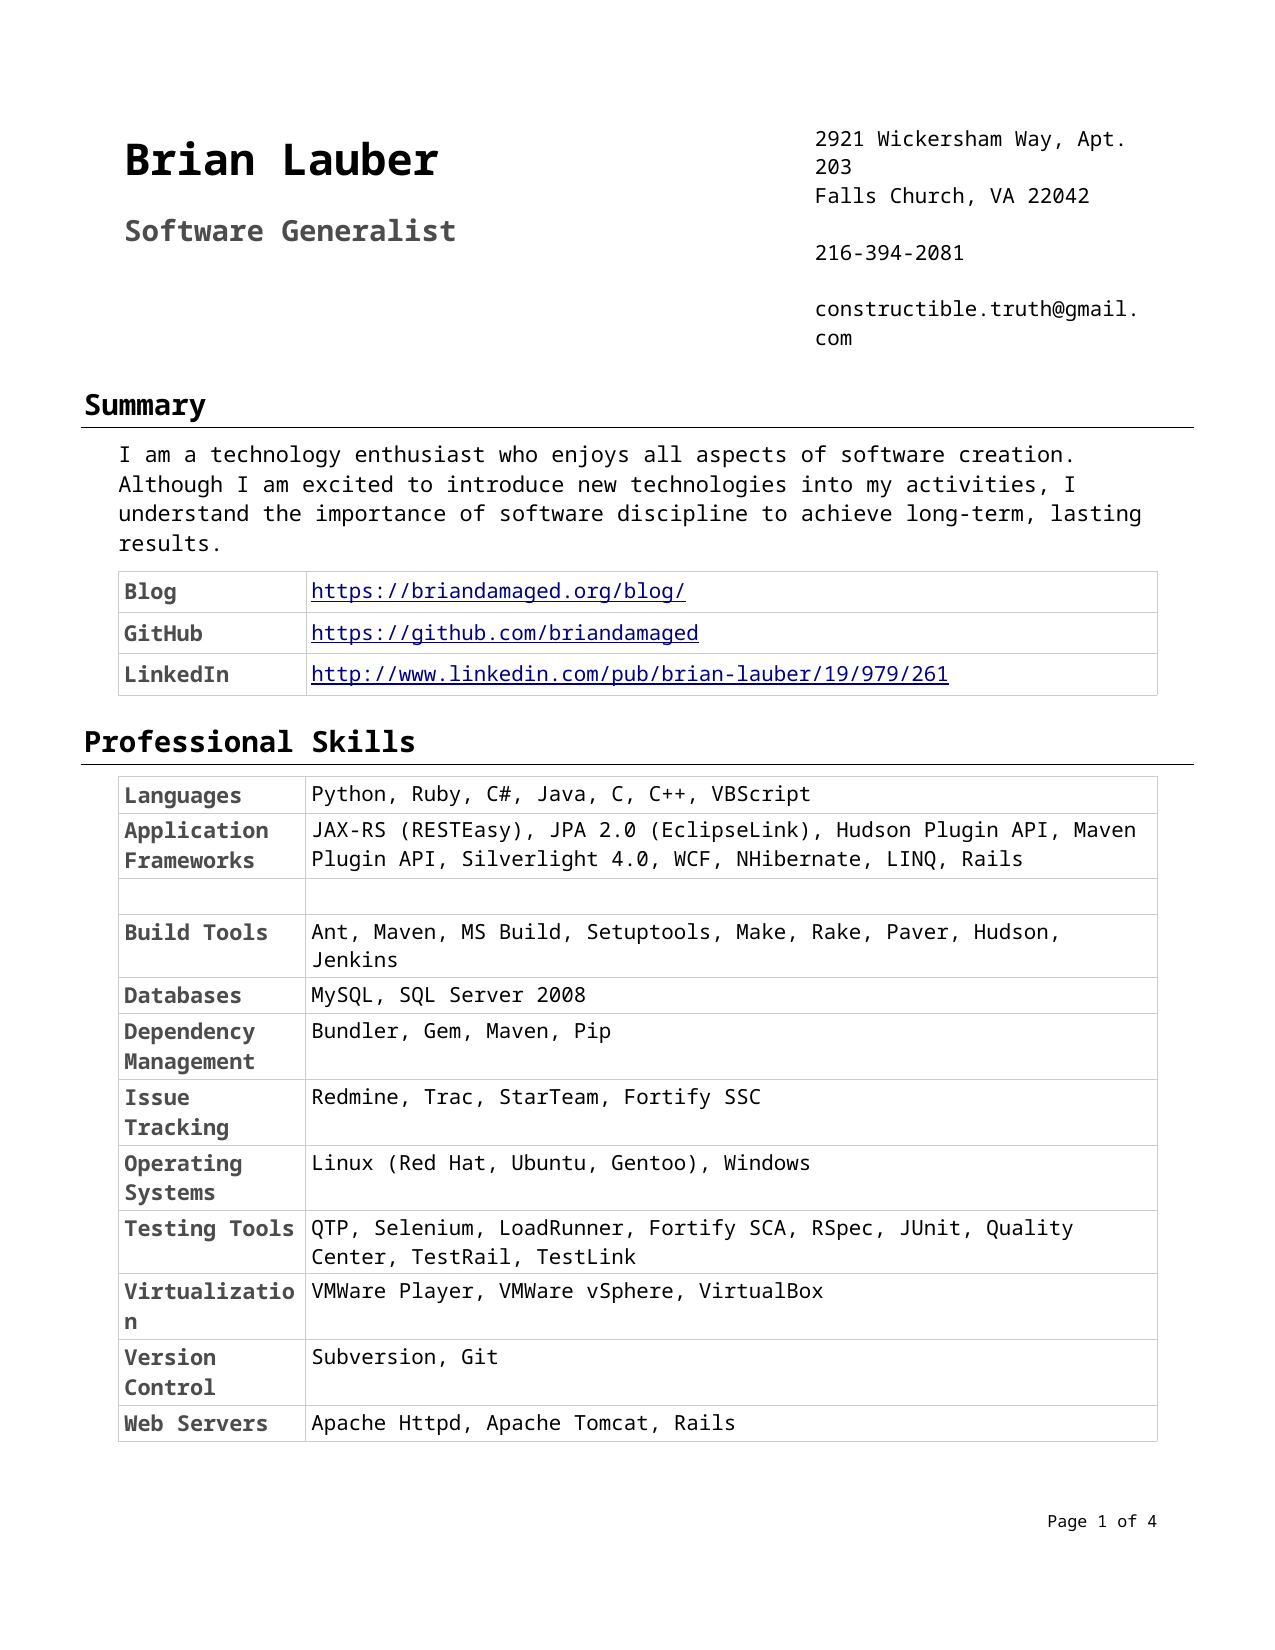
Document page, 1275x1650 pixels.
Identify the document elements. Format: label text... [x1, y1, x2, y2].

table_header 2921 Wickersham Way, Apt. 203 Falls Church, VA 22042 216-394-2081 constructible.truth@gmail.com [809, 118, 1157, 357]
table_cell Linux (Red Hat, Ubuntu, Gentoo), Windows [306, 1146, 1157, 1210]
table_cell Operating Systems [119, 1146, 305, 1210]
table_cell Issue Tracking [119, 1080, 305, 1144]
table_cell http://www.linkedin.com/pub/brian-lauber/19/979/261 [307, 654, 1157, 694]
table_cell https://github.com/briandamaged [307, 613, 1157, 653]
text I am a technology enthusiast who enjoys all aspects of software creation. Although I am excited to introduce new technologies into my activities, I understand the importance of software discipline to achieve long-term, lasting results. [118, 439, 1157, 558]
table_cell Dependency Management [119, 1014, 305, 1079]
table_cell Subversion, Git [306, 1340, 1157, 1405]
table_cell JAX-RS (RESTEasy), JPA 2.0 (EclipseLink), Hudson Plugin API, Maven Plugin API, Silverlight 4.0, WCF, NHibernate, LINQ, Rails [306, 814, 1157, 878]
table_header https://briandamaged.org/blog/ [307, 572, 1157, 612]
table_cell Bundler, Gem, Maven, Pip [306, 1014, 1157, 1079]
table_header Python, Ruby, C#, Java, C, C++, VBScript [306, 777, 1157, 812]
table_cell VMWare Player, VMWare vSphere, VirtualBox [306, 1274, 1157, 1339]
table_cell [306, 879, 1157, 914]
subtitle Summary [81, 381, 1194, 427]
table_cell LinkedIn [119, 654, 306, 694]
table_cell MySQL, SQL Server 2008 [306, 978, 1157, 1013]
table_cell Redmine, Trac, StarTeam, Fortify SSC [306, 1080, 1157, 1144]
table_header Blog [119, 572, 306, 612]
table_header Languages [119, 777, 305, 812]
table_cell Application Frameworks [119, 814, 305, 878]
subtitle Professional Skills [81, 719, 1194, 764]
table_cell Build Tools [119, 915, 305, 977]
table_cell Ant, Maven, MS Build, Setuptools, Make, Rake, Paver, Hudson, Jenkins [306, 915, 1157, 977]
table_cell [119, 879, 305, 914]
table_cell QTP, Selenium, LoadRunner, Fortify SCA, RSpec, JUnit, Quality Center, TestRail, TestLink [306, 1211, 1157, 1273]
table_header Brian Lauber Software Generalist [118, 118, 809, 357]
table_cell GitHub [119, 613, 306, 653]
table_cell Virtualization [119, 1274, 305, 1339]
table_cell Apache Httpd, Apache Tomcat, Rails [306, 1406, 1157, 1441]
table_cell Web Servers [119, 1406, 305, 1441]
table_cell Version Control [119, 1340, 305, 1405]
table_cell Testing Tools [119, 1211, 305, 1273]
table_cell Databases [119, 978, 305, 1013]
